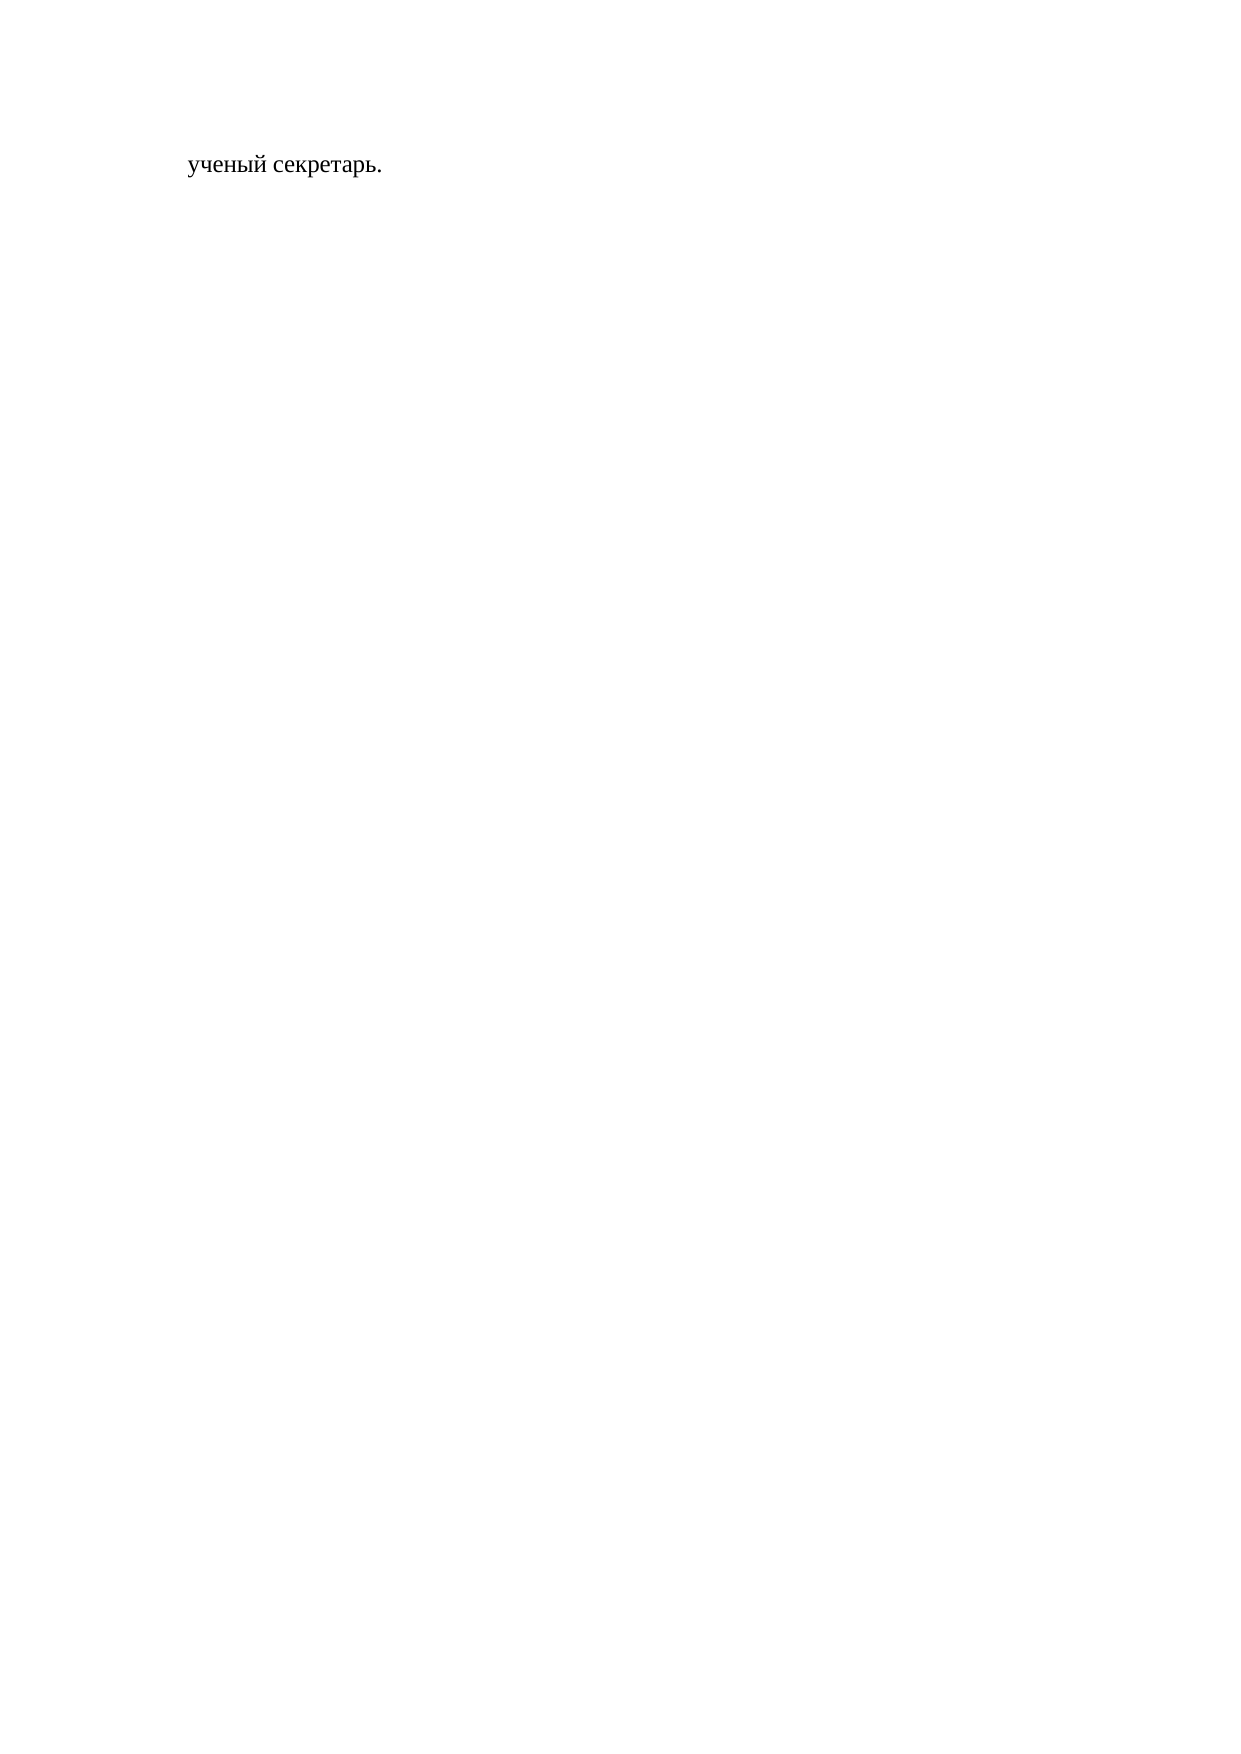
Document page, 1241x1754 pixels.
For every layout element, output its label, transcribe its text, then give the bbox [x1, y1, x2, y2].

text ученый секретарь. [187, 150, 1161, 178]
